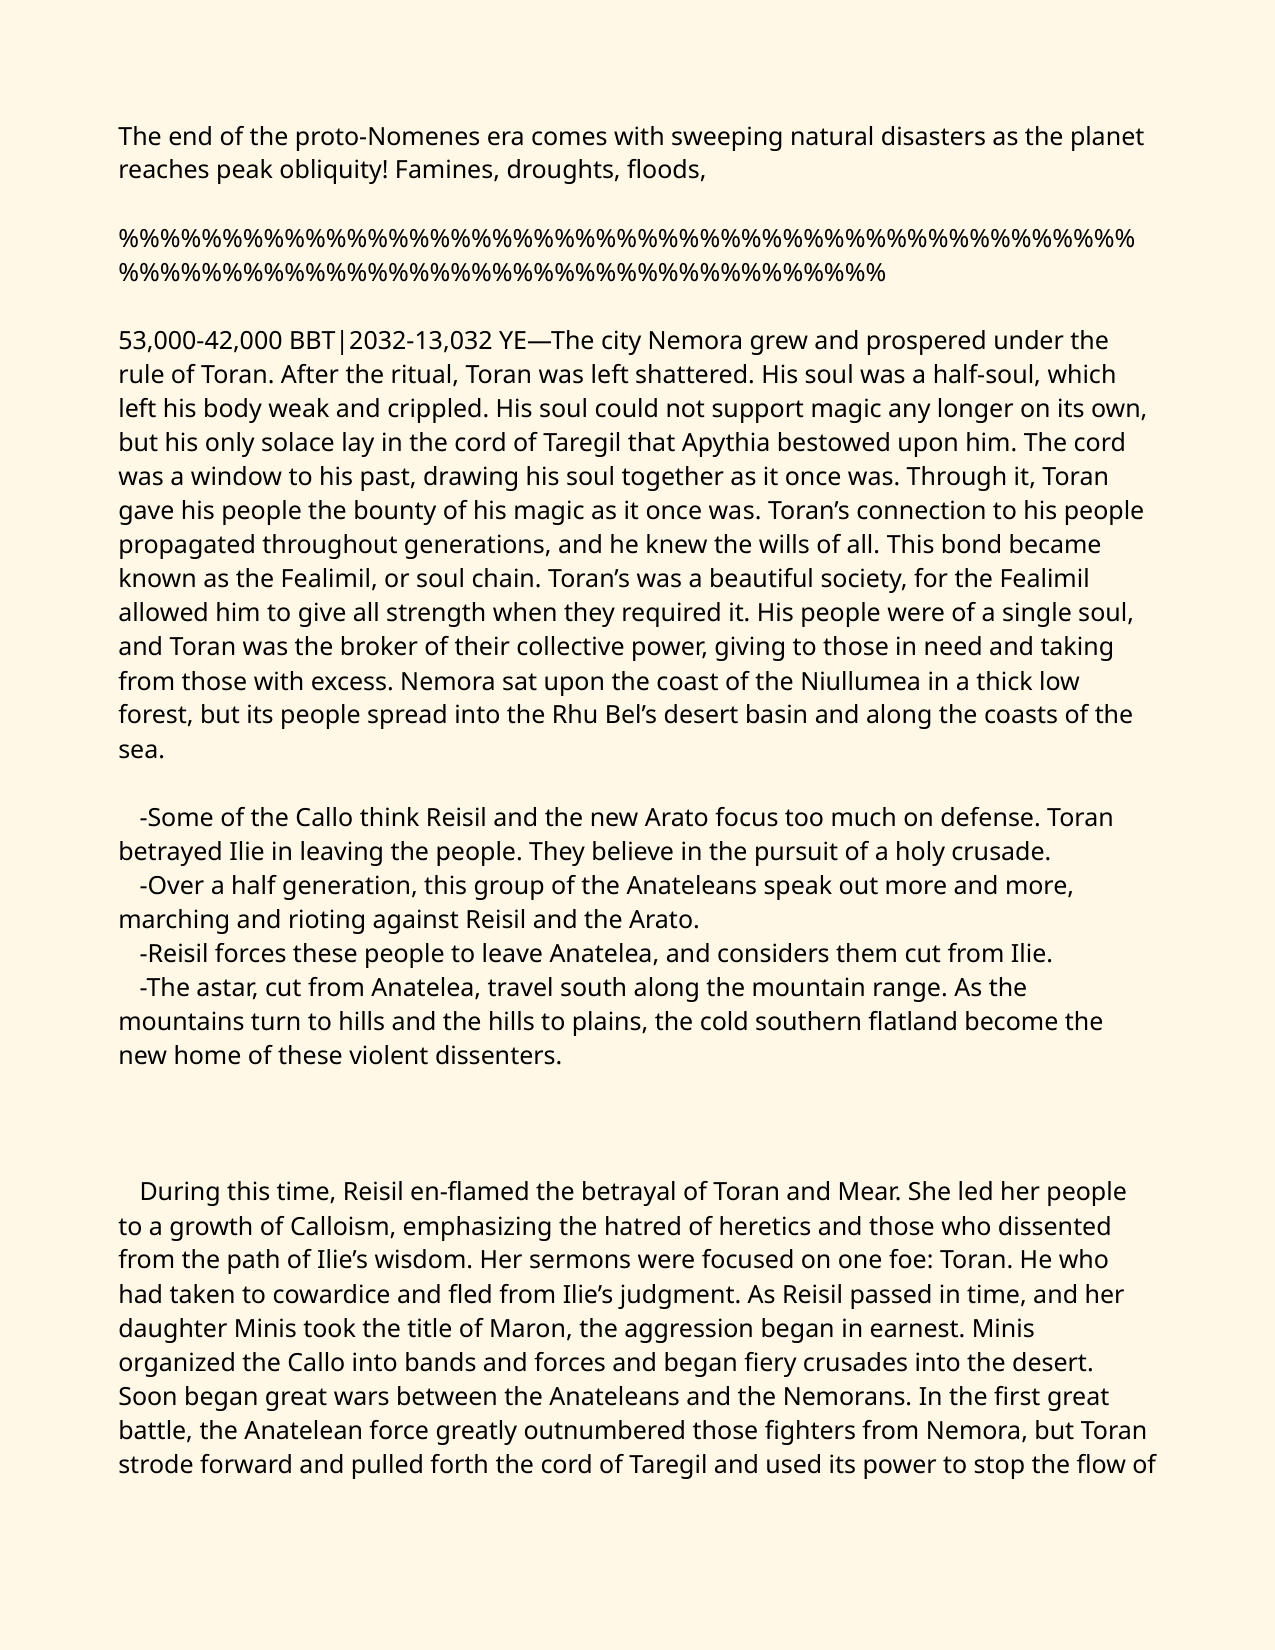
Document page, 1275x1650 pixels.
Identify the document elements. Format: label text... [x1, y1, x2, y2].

text -The astar, cut from Anatelea, travel south along the mountain range. As the mountains turn to hills and the hills to plains, the cold southern flatland become the new home of these violent dissenters. [118, 970, 1157, 1072]
text The end of the proto-Nomenes era comes with sweeping natural disasters as the planet reaches peak obliquity! Famines, droughts, floods, [118, 118, 1157, 186]
text -Reisil forces these people to leave Anatelea, and considers them cut from Ilie. [118, 936, 1157, 970]
text -Some of the Callo think Reisil and the new Arato focus too much on defense. Toran betrayed Ilie in leaving the people. They believe in the pursuit of a holy crusade. [118, 799, 1157, 867]
text -Over a half generation, this group of the Anateleans speak out more and more, marching and rioting against Reisil and the Arato. [118, 867, 1157, 936]
text %%%%%%%%%%%%%%%%%%%%%%%%%%%%%%%%%%%%%%%%%%%%%%%%%%%%%%%%%%%%%%%%%%%%%%%%%%%%%%%%%%%%%% [118, 220, 1157, 288]
text During this time, Reisil en-flamed the betrayal of Toran and Mear. She led her people to a growth of Calloism, emphasizing the hatred of heretics and those who dissented from the path of Ilie’s wisdom. Her sermons were focused on one foe: Toran. He who had taken to cowardice and fled from Ilie’s judgment. As Reisil passed in time, and her daughter Minis took the title of Maron, the aggression began in earnest. Minis organized the Callo into bands and forces and began fiery crusades into the desert. Soon began great wars between the Anateleans and the Nemorans. In the first great battle, the Anatelean force greatly outnumbered those fighters from Nemora, but Toran strode forward and pulled forth the cord of Taregil and used its power to stop the flow of [118, 1174, 1157, 1481]
text 53,000-42,000 BBT|2032-13,032 YE—The city Nemora grew and prospered under the rule of Toran. After the ritual, Toran was left shattered. His soul was a half-soul, which left his body weak and crippled. His soul could not support magic any longer on its own, but his only solace lay in the cord of Taregil that Apythia bestowed upon him. The cord was a window to his past, drawing his soul together as it once was. Through it, Toran gave his people the bounty of his magic as it once was. Toran’s connection to his people propagated throughout generations, and he knew the wills of all. This bond became known as the Fealimil, or soul chain. Toran’s was a beautiful society, for the Fealimil allowed him to give all strength when they required it. His people were of a single soul, and Toran was the broker of their collective power, giving to those in need and taking from those with excess. Nemora sat upon the coast of the Niullumea in a thick low forest, but its people spread into the Rhu Bel’s desert basin and along the coasts of the sea. [118, 322, 1157, 765]
